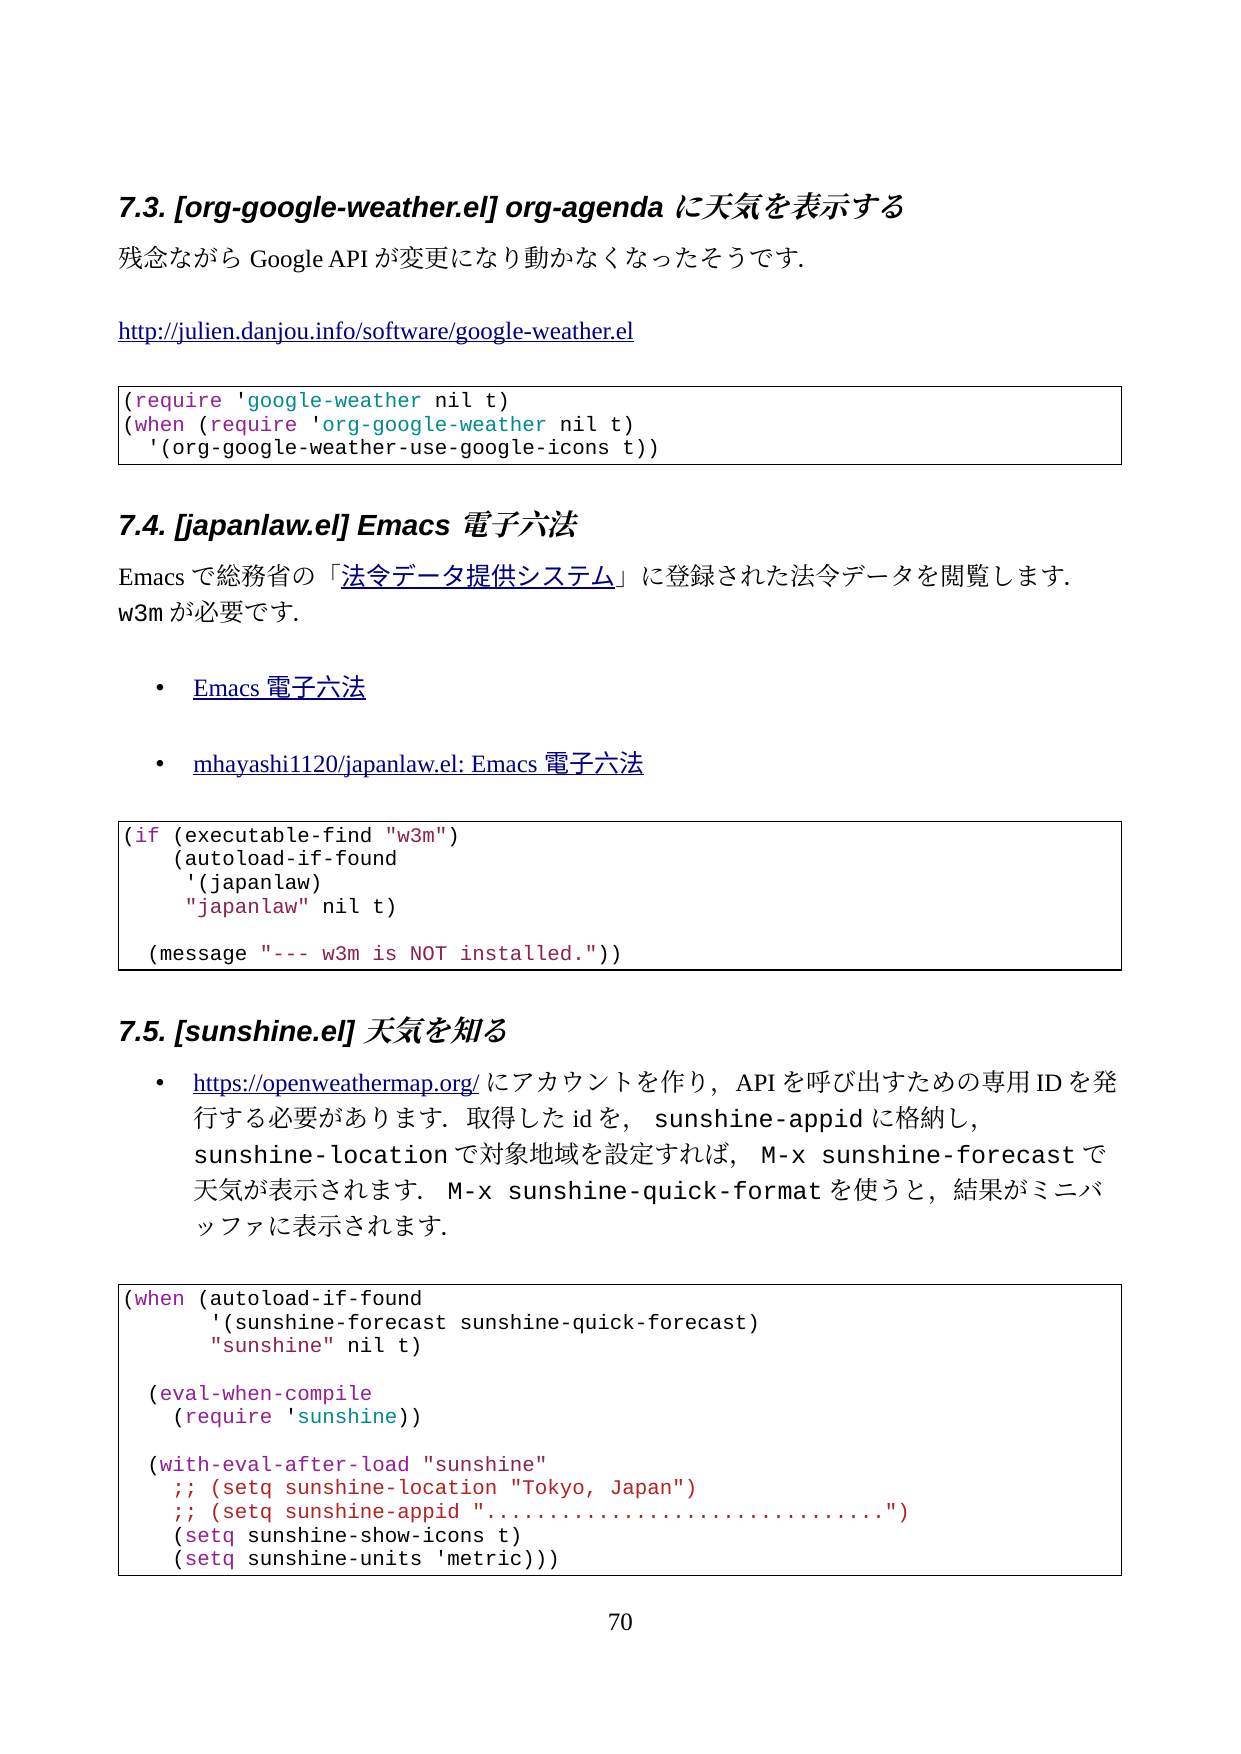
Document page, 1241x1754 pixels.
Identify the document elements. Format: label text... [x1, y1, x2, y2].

text "japanlaw" nil t) [119, 892, 1121, 915]
list mhayashi1120/japanlaw.el: Emacs 電子六法 [156, 745, 1122, 808]
text (require 'google-weather nil t) [119, 387, 1121, 409]
text (setq sunshine-units 'metric))) [119, 1544, 1121, 1575]
text 残念ながら Google API が変更になり動かなくなったそうです． [118, 239, 1122, 303]
text Emacs で総務省の「法令データ提供システム」に登録された法令データを閲覧します． w3m が必要です． [118, 557, 1122, 658]
text (message "--- w3m is NOT installed.")) [119, 939, 1121, 969]
text [118, 118, 1122, 147]
text "sunshine" nil t) [119, 1331, 1121, 1355]
text '(org-google-weather-use-google-icons t)) [119, 433, 1121, 464]
text (when (require 'org-google-weather nil t) [119, 409, 1121, 433]
text (if (executable-find "w3m") [119, 822, 1121, 844]
list https://openweathermap.org/ にアカウントを作り，APIを呼び出すための専用IDを発行する必要があります．取得した idを， sunshine-appid に格納し， sunshine-location で対象地域を設定すれば， M-x sunshine-forecast で天気が表示されます． M-x sunshine-quick-format を使うと，結果がミニバッファに表示されます． [156, 1062, 1122, 1272]
subtitle [sunshine.el] 天気を知る [118, 1008, 1122, 1050]
text ;; (setq sunshine-location "Tokyo, Japan") [119, 1473, 1121, 1497]
subtitle [japanlaw.el] Emacs 電子六法 [118, 502, 1122, 544]
text (eval-when-compile [119, 1379, 1121, 1402]
subtitle [org-google-weather.el] org-agenda に天気を表示する [118, 184, 1122, 226]
text (when (autoload-if-found [119, 1285, 1121, 1308]
text ;; (setq sunshine-appid "................................") [119, 1497, 1121, 1521]
text (autoload-if-found [119, 844, 1121, 868]
text (setq sunshine-show-icons t) [119, 1521, 1121, 1544]
text http://julien.danjou.info/software/google-weather.el [118, 316, 1122, 373]
text '(sunshine-forecast sunshine-quick-forecast) [119, 1308, 1121, 1331]
text (with-eval-after-load "sunshine" [119, 1450, 1121, 1473]
text '(japanlaw) [119, 868, 1121, 892]
list Emacs 電子六法 [156, 670, 1122, 733]
text (require 'sunshine)) [119, 1402, 1121, 1426]
